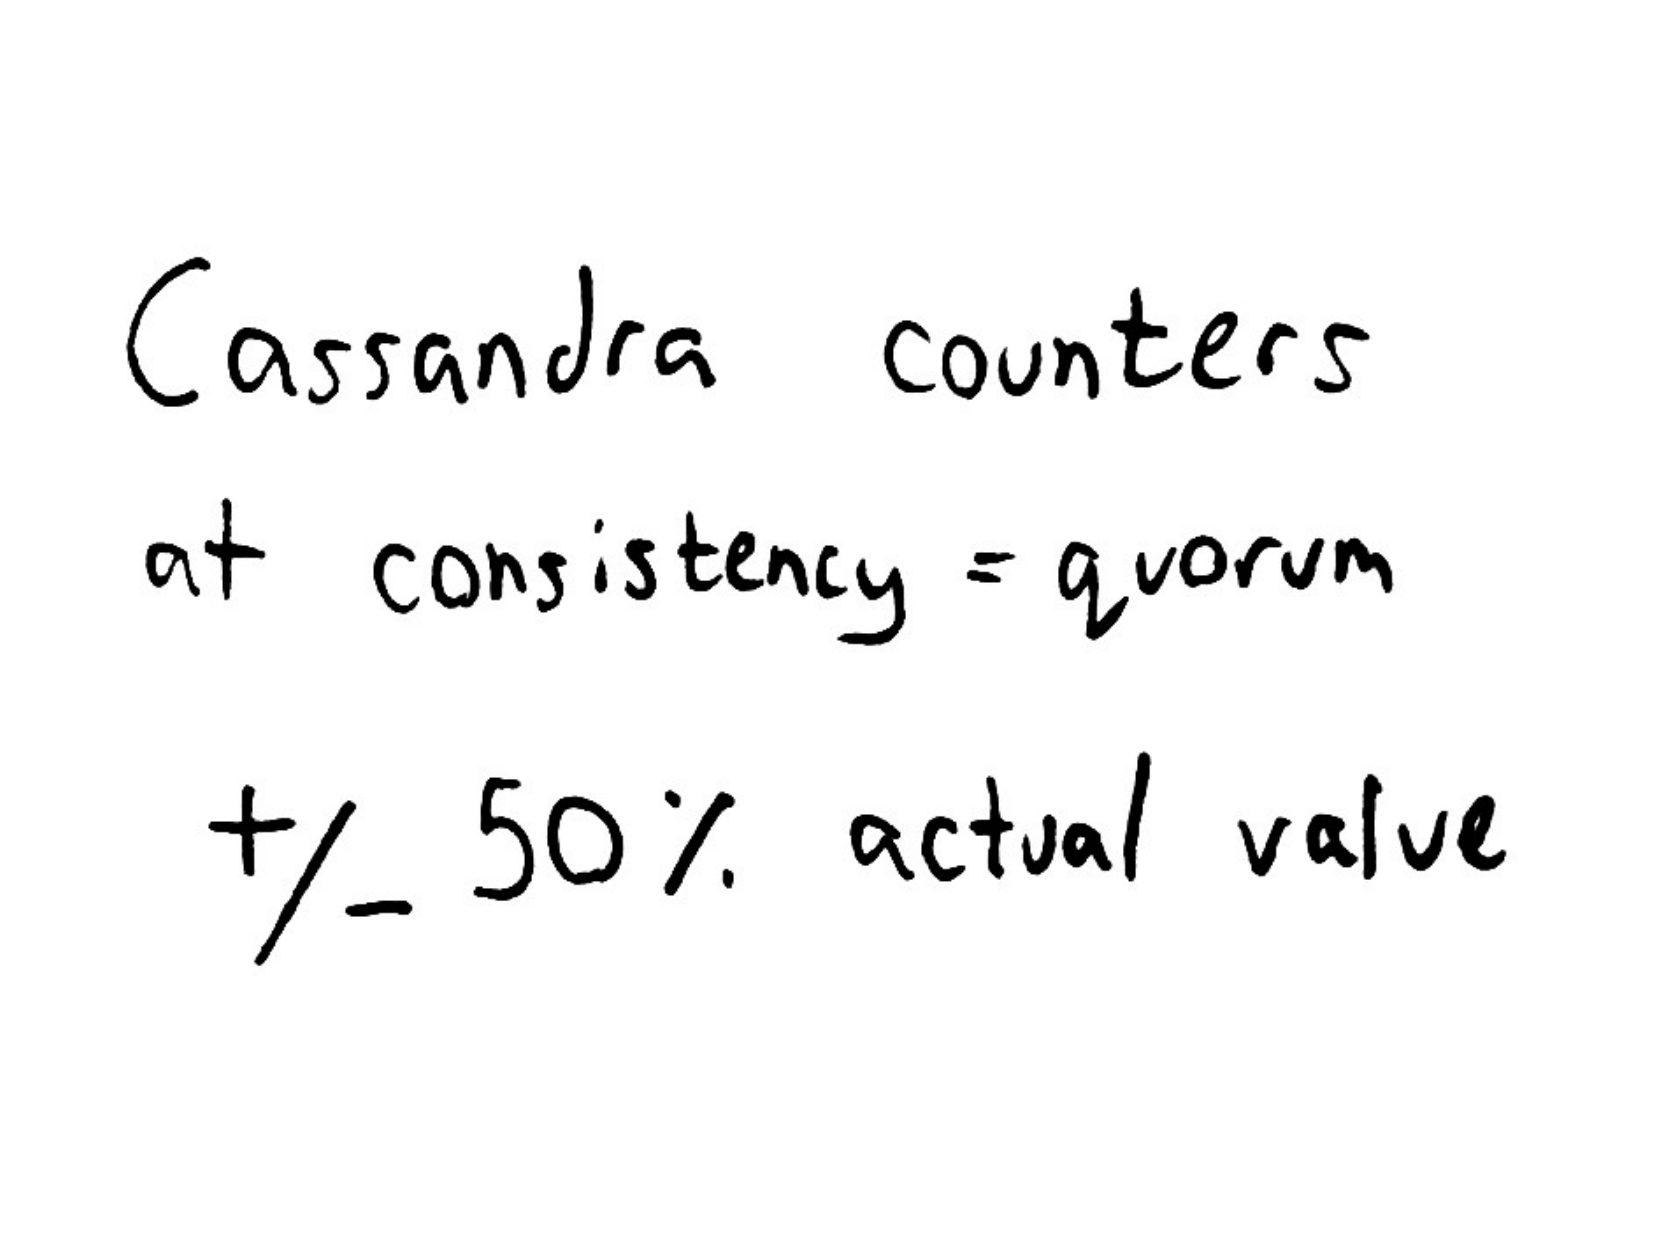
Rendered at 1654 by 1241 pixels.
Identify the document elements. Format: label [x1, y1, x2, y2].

picture [0, 189, 1654, 996]
